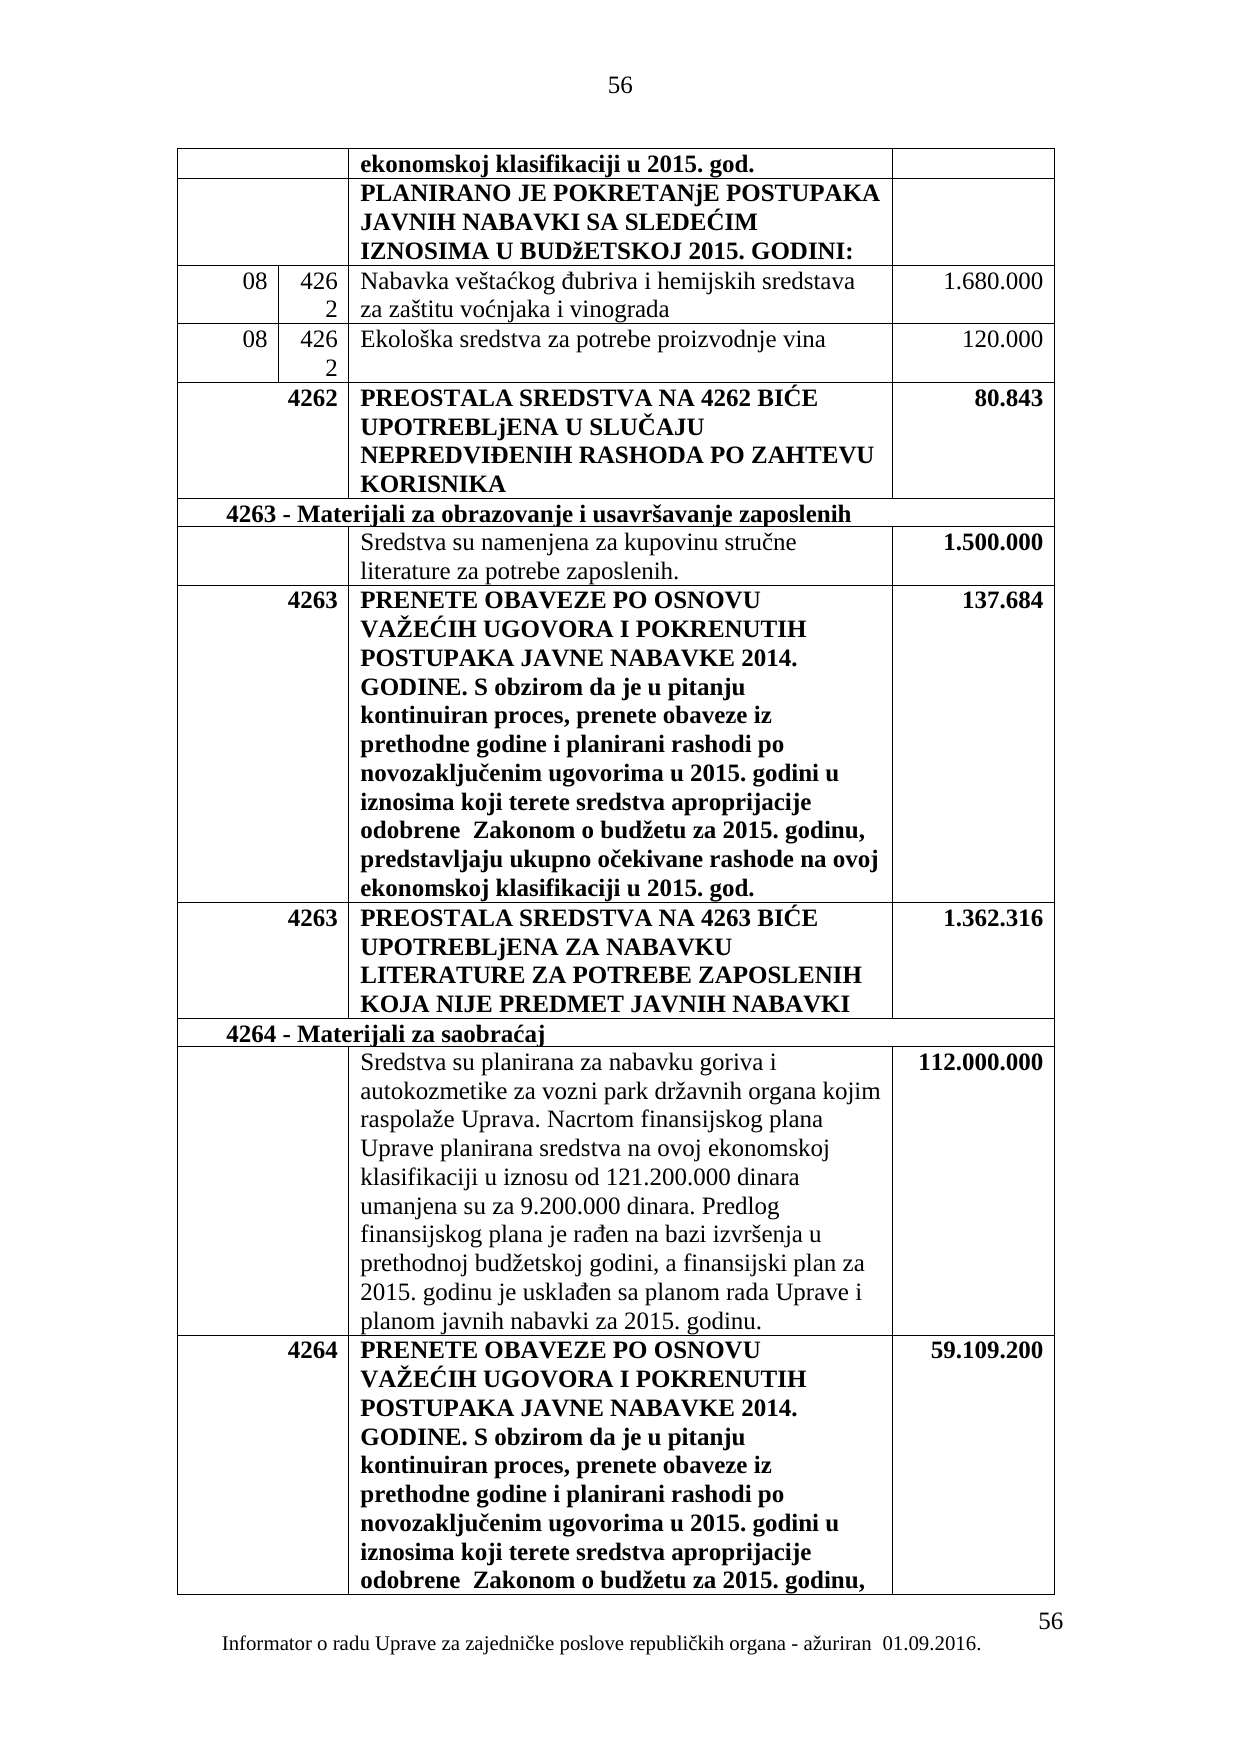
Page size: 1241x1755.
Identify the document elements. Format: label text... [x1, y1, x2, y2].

table_cell 4263 [178, 586, 348, 902]
table_cell [893, 149, 1054, 177]
table_cell PRENETE OBAVEZE PO OSNOVU VAŽEĆIH UGOVORA I POKRENUTIH POSTUPAKA JAVNE NABAVKE 2014. GODINE. S obzirom da je u pitanju kontinuiran proces, prenete obaveze iz prethodne godine i planirani rashodi po novozaklјučenim ugovorima u 2015. godini u iznosima koji terete sredstva aproprijacije odobrene Zakonom o budžetu za 2015. godinu, [349, 1336, 892, 1594]
table_cell [178, 179, 348, 265]
table_cell 4262 [279, 266, 348, 323]
table_cell 59.109.200 [893, 1336, 1054, 1594]
table_cell 137.684 [893, 586, 1054, 902]
table_cell PREOSTALA SREDSTVA NA 4262 BIĆE UPOTREBLjENA U SLUČAJU NEPREDVIĐENIH RASHODA PO ZAHTEVU KORISNIKA [349, 383, 892, 498]
table_cell [178, 149, 348, 177]
table_cell 1.362.316 [893, 903, 1054, 1018]
table_cell 4264 [178, 1336, 348, 1594]
table_cell [893, 179, 1054, 265]
table_cell PLANIRANO JE POKRETANјE POSTUPAKA JAVNIH NABAVKI SA SLEDEĆIM IZNOSIMA U BUDžETSKOJ 2015. GODINI: [349, 179, 892, 265]
table_cell 4262 [178, 383, 348, 498]
table_cell Ekološka sredstva za potrebe proizvodnje vina [349, 324, 892, 382]
table_cell 80.843 [893, 383, 1054, 498]
table_cell [178, 1047, 348, 1334]
table_cell 112.000.000 [893, 1047, 1054, 1334]
table_cell 4262 [279, 324, 348, 382]
table_cell PRENETE OBAVEZE PO OSNOVU VAŽEĆIH UGOVORA I POKRENUTIH POSTUPAKA JAVNE NABAVKE 2014. GODINE. S obzirom da je u pitanju kontinuiran proces, prenete obaveze iz prethodne godine i planirani rashodi po novozaklјučenim ugovorima u 2015. godini u iznosima koji terete sredstva aproprijacije odobrene Zakonom o budžetu za 2015. godinu, predstavlјaju ukupno očekivane rashode na ovoj ekonomskoj klasifikaciji u 2015. god. [349, 586, 892, 902]
table_cell 08 [178, 266, 278, 323]
table_cell 1.680.000 [893, 266, 1054, 323]
table_cell [178, 527, 348, 584]
table_cell Sredstva su namenjena za kupovinu stručne literature za potrebe zaposlenih. [349, 527, 892, 584]
table_cell PREOSTALA SREDSTVA NA 4263 BIĆE UPOTREBLjENA ZA NABAVKU LITERATURE ZA POTREBE ZAPOSLENIH KOJA NIJE PREDMET JAVNIH NABAVKI [349, 903, 892, 1018]
table_cell Nabavka veštaćkog đubriva i hemijskih sredstava za zaštitu voćnjaka i vinograda [349, 266, 892, 323]
table_cell 4263 - Materijali za obrazovanje i usavršavanje zaposlenih [178, 499, 1054, 526]
table_cell 120.000 [893, 324, 1054, 382]
table_cell ekonomskoj klasifikaciji u 2015. god. [349, 149, 892, 177]
table_cell 4263 [178, 903, 348, 1018]
table_cell 4264 - Materijali za saobraćaj [178, 1019, 1054, 1046]
table_cell 1.500.000 [893, 527, 1054, 584]
table_cell 08 [178, 324, 278, 382]
table_cell Sredstva su planirana za nabavku goriva i autokozmetike za vozni park državnih organa kojim raspolaže Uprava. Nacrtom finansijskog plana Uprave planirana sredstva na ovoj ekonomskoj klasifikaciji u iznosu od 121.200.000 dinara umanjena su za 9.200.000 dinara. Predlog finansijskog plana je rađen na bazi izvršenja u prethodnoj budžetskoj godini, a finansijski plan za 2015. godinu je usklađen sa planom rada Uprave i planom javnih nabavki za 2015. godinu. [349, 1047, 892, 1334]
